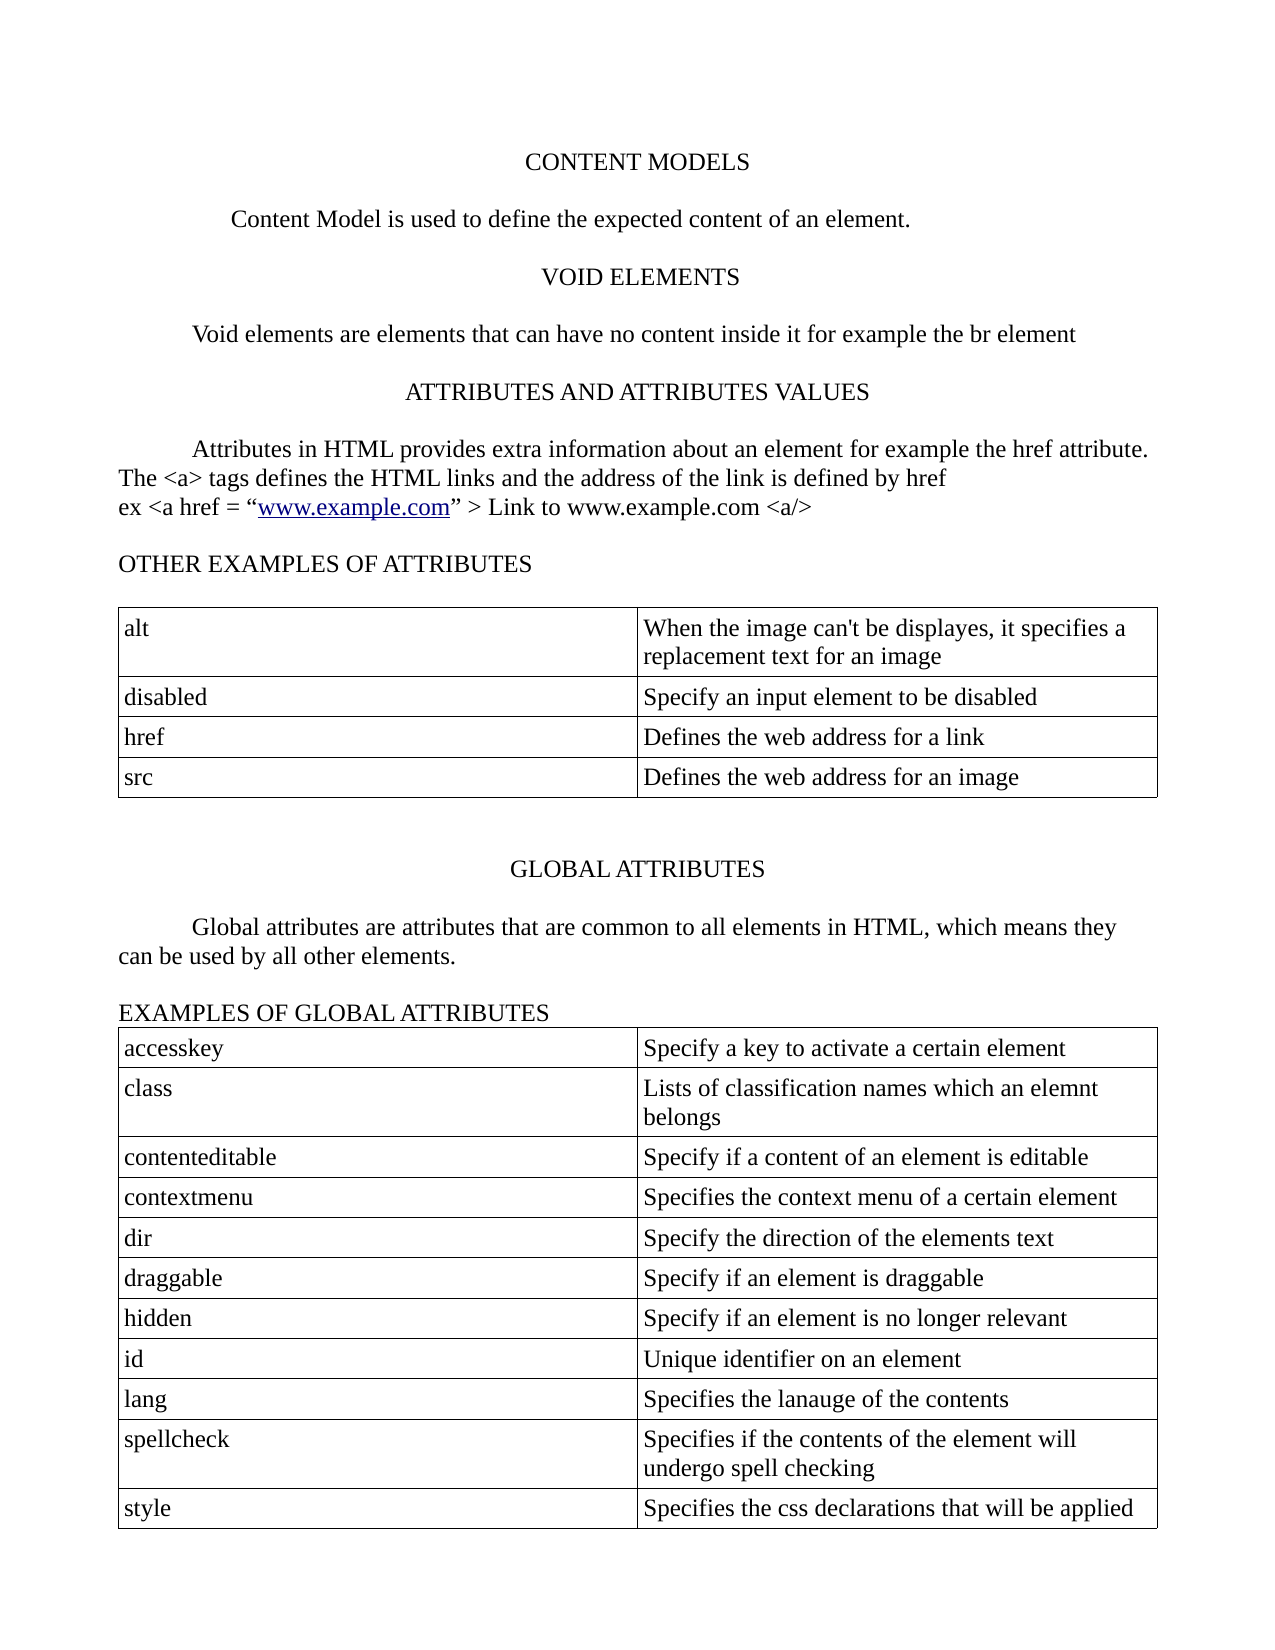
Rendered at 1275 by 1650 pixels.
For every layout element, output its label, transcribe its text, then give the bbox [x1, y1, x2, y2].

table_cell Lists of classification names which an elemnt belongs [638, 1068, 1157, 1136]
table_cell class [119, 1068, 637, 1136]
table_cell Specify if an element is draggable [638, 1258, 1157, 1298]
table_cell Defines the web address for a link [638, 717, 1157, 757]
table_cell lang [119, 1379, 637, 1418]
table_header alt [119, 608, 637, 676]
table_cell disabled [119, 677, 637, 716]
text Void elements are elements that can have no content inside it for example the br element [118, 319, 1157, 348]
text ATTRIBUTES AND ATTRIBUTES VALUES [118, 348, 1157, 406]
table_cell spellcheck [119, 1420, 637, 1488]
table_header accesskey [119, 1028, 637, 1067]
text EXAMPLES OF GLOBAL ATTRIBUTES [118, 998, 1157, 1027]
text Attributes in HTML provides extra information about an element for example the href attribute. The <a> tags defines the HTML links and the address of the link is defined by href [118, 434, 1157, 492]
table_header When the image can't be displayes, it specifies a replacement text for an image [638, 608, 1157, 676]
table_cell Specify an input element to be disabled [638, 677, 1157, 716]
table_cell contenteditable [119, 1137, 637, 1177]
table_cell contextmenu [119, 1178, 637, 1217]
table_cell Specifies if the contents of the element will undergo spell checking [638, 1420, 1157, 1488]
text CONTENT MODELS [118, 147, 1157, 176]
table_cell Specify the direction of the elements text [638, 1218, 1157, 1257]
table_cell Specify if an element is no longer relevant [638, 1299, 1157, 1338]
text VOID ELEMENTS [118, 233, 1157, 291]
text ex <a href = “www.example.com” > Link to www.example.com <a/> [118, 492, 1157, 521]
table_cell Specify if a content of an element is editable [638, 1137, 1157, 1177]
table_cell src [119, 758, 637, 797]
text OTHER EXAMPLES OF ATTRIBUTES [118, 549, 1157, 578]
table_cell Specifies the css declarations that will be applied [638, 1489, 1157, 1528]
table_cell hidden [119, 1299, 637, 1338]
table_cell style [119, 1489, 637, 1528]
table_header Specify a key to activate a certain element [638, 1028, 1157, 1067]
table_cell Specifies the lanauge of the contents [638, 1379, 1157, 1418]
table_cell Defines the web address for an image [638, 758, 1157, 797]
table_cell draggable [119, 1258, 637, 1298]
table_cell Specifies the context menu of a certain element [638, 1178, 1157, 1217]
list Content Model is used to define the expected content of an element. [193, 204, 1157, 233]
text Global attributes are attributes that are common to all elements in HTML, which means they can be used by all other elements. [118, 912, 1157, 969]
text GLOBAL ATTRIBUTES [118, 854, 1157, 883]
table_cell id [119, 1339, 637, 1378]
table_cell Unique identifier on an element [638, 1339, 1157, 1378]
table_cell href [119, 717, 637, 757]
table_cell dir [119, 1218, 637, 1257]
